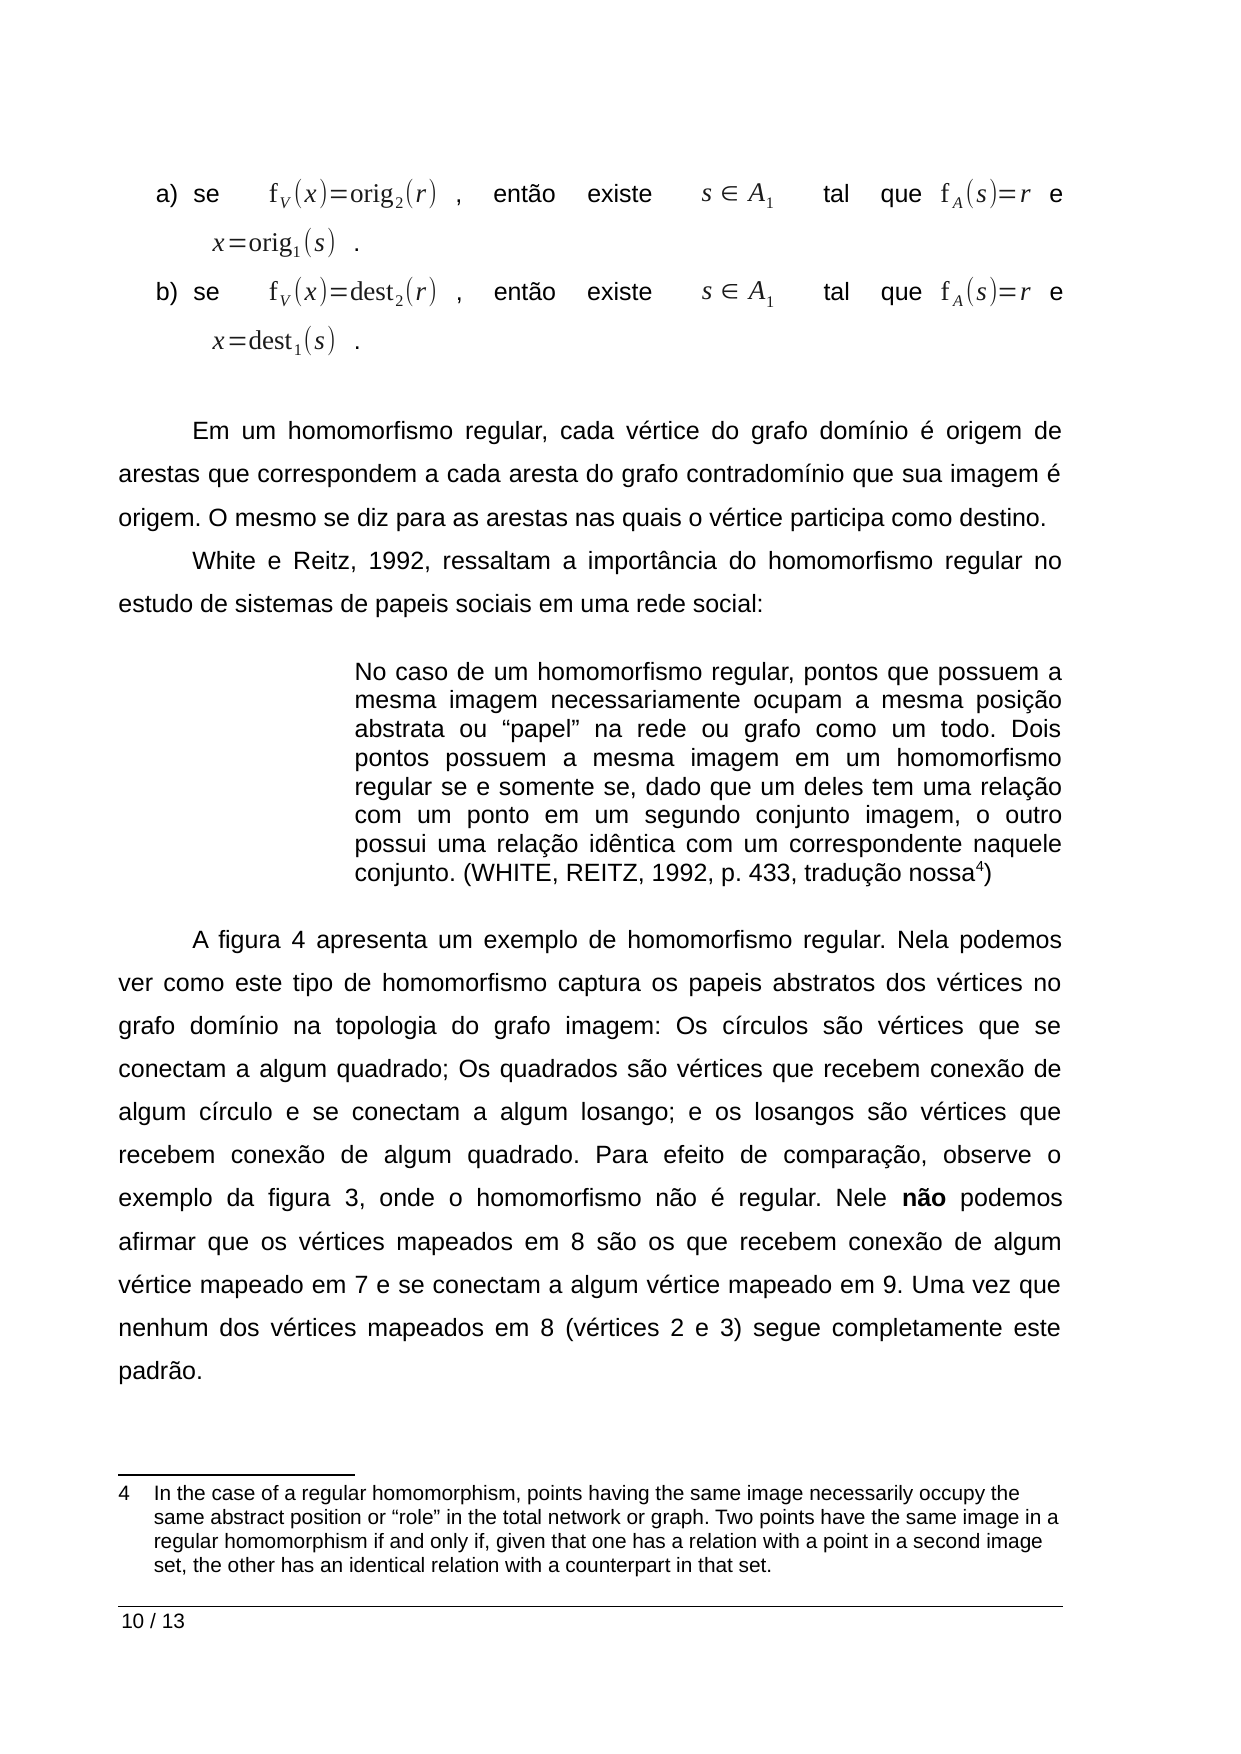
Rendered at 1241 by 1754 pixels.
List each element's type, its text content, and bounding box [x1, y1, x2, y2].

text Em um homomorfismo regular, cada vértice do grafo domínio é origem de arestas que correspondem a cada aresta do grafo contradomínio que sua imagem é origem. O mesmo se diz para as arestas nas quais o vértice participa como destino. [118, 416, 1063, 531]
text In the case of a regular homomorphism, points having the same image necessarily occupy the same abstract position or “role” in the total network or graph. Two points have the same image in a regular homomorphism if and only if, given that one has a relation with a point in a second image set, the other has an identical relation with a counterpart in that set. [118, 1481, 1063, 1576]
list se , então existe tal quee . [156, 275, 1063, 359]
list se , então existe tal quee . [156, 177, 1063, 261]
text No caso de um homomorfismo regular, pontos que possuem a mesma imagem necessariamente ocupam a mesma posição abstrata ou “papel” na rede ou grafo como um todo. Dois pontos possuem a mesma imagem em um homomorfismo regular se e somente se, dado que um deles tem uma relação com um ponto em um segundo conjunto imagem, o outro possui uma relação idêntica com um correspondente naquele conjunto. (WHITE, REITZ, 1992, p. 433, tradução nossa) [354, 657, 1063, 887]
text White e Reitz, 1992, ressaltam a importância do homomorfismo regular no estudo de sistemas de papeis sociais em uma rede social: [118, 546, 1063, 618]
text A figura 4 apresenta um exemplo de homomorfismo regular. Nela podemos ver como este tipo de homomorfismo captura os papeis abstratos dos vértices no grafo domínio na topologia do grafo imagem: Os círculos são vértices que se conectam a algum quadrado; Os quadrados são vértices que recebem conexão de algum círculo e se conectam a algum losango; e os losangos são vértices que recebem conexão de algum quadrado. Para efeito de comparação, observe o exemplo da figura 3, onde o homomorfismo não é regular. Nele não podemos afirmar que os vértices mapeados em 8 são os que recebem conexão de algum vértice mapeado em 7 e se conectam a algum vértice mapeado em 9. Uma vez que nenhum dos vértices mapeados em 8 (vértices 2 e 3) segue completamente este padrão. [118, 924, 1063, 1384]
